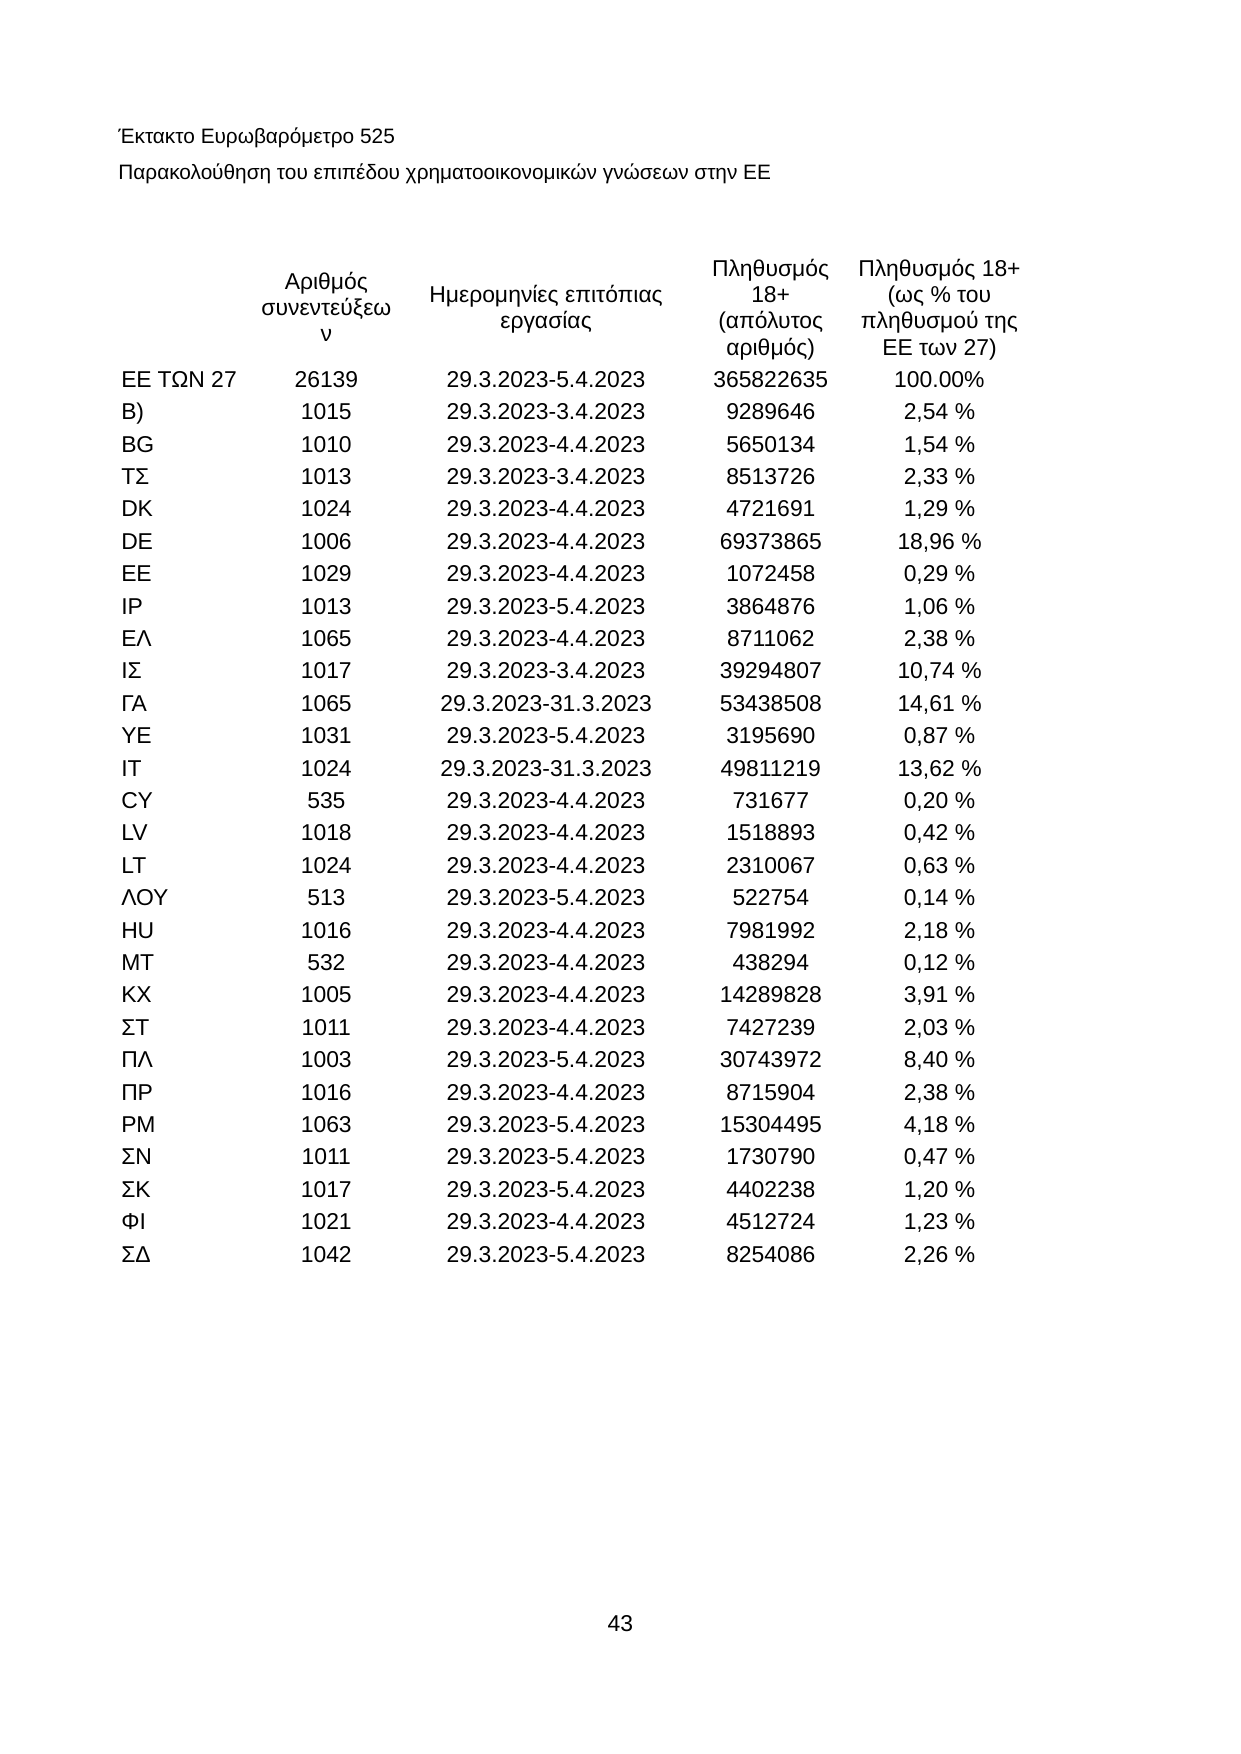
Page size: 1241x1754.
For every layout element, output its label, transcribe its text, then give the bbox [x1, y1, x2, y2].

table_cell 29.3.2023-3.4.2023 [395, 654, 696, 687]
table_cell 29.3.2023-4.4.2023 [395, 816, 696, 849]
table_cell LV [118, 816, 257, 849]
table_cell ΠΛ [118, 1043, 257, 1076]
table_cell 1,54 % [845, 428, 1034, 460]
table_cell 1031 [257, 719, 395, 752]
table_cell 1016 [257, 914, 395, 946]
table_cell 0,29 % [845, 557, 1034, 589]
table_cell 1006 [257, 525, 395, 557]
table_cell 29.3.2023-5.4.2023 [395, 590, 696, 622]
table_cell ΥΕ [118, 719, 257, 752]
table_cell 1021 [257, 1205, 395, 1237]
table_cell ΠΡ [118, 1076, 257, 1108]
table_cell 29.3.2023-4.4.2023 [395, 978, 696, 1011]
table_cell 29.3.2023-4.4.2023 [395, 1205, 696, 1237]
table_cell 522754 [696, 881, 845, 913]
table_cell 2,54 % [845, 395, 1034, 428]
table_cell 1017 [257, 654, 395, 687]
table_cell DK [118, 493, 257, 525]
table_cell 29.3.2023-31.3.2023 [395, 752, 696, 784]
table_cell 1024 [257, 493, 395, 525]
table_cell 1017 [257, 1173, 395, 1205]
table_cell 438294 [696, 946, 845, 978]
table_cell 29.3.2023-4.4.2023 [395, 428, 696, 460]
table_cell 731677 [696, 784, 845, 816]
table_cell 29.3.2023-4.4.2023 [395, 493, 696, 525]
table_cell 29.3.2023-5.4.2023 [395, 1173, 696, 1205]
table_cell 8513726 [696, 460, 845, 492]
table_cell 3864876 [696, 590, 845, 622]
table_cell ΡΜ [118, 1108, 257, 1140]
table_cell 5650134 [696, 428, 845, 460]
table_cell 1011 [257, 1140, 395, 1173]
table_cell 513 [257, 881, 395, 913]
table_cell 29.3.2023-4.4.2023 [395, 849, 696, 881]
table_cell 29.3.2023-5.4.2023 [395, 1140, 696, 1173]
table_header Πληθυσμός 18+ (απόλυτος αριθμός) [696, 252, 845, 363]
table_cell HU [118, 914, 257, 946]
table_cell ΛΟΥ [118, 881, 257, 913]
table_cell 3,91 % [845, 978, 1034, 1011]
table_cell ΣΚ [118, 1173, 257, 1205]
table_cell 2,38 % [845, 622, 1034, 654]
table_cell LT [118, 849, 257, 881]
table_cell 29.3.2023-4.4.2023 [395, 525, 696, 557]
table_cell ΤΣ [118, 460, 257, 492]
table_cell ΓΑ [118, 687, 257, 719]
table_cell 0,42 % [845, 816, 1034, 849]
table_cell 29.3.2023-4.4.2023 [395, 622, 696, 654]
table_cell 1042 [257, 1238, 395, 1270]
table_cell 2310067 [696, 849, 845, 881]
table_cell 1010 [257, 428, 395, 460]
table_cell 18,96 % [845, 525, 1034, 557]
table_cell 29.3.2023-4.4.2023 [395, 557, 696, 589]
table_cell 3195690 [696, 719, 845, 752]
table_header Αριθμός συνεντεύξεων [257, 252, 395, 363]
table_cell 29.3.2023-4.4.2023 [395, 1011, 696, 1043]
table_cell 8254086 [696, 1238, 845, 1270]
table_cell 2,18 % [845, 914, 1034, 946]
table_cell 0,87 % [845, 719, 1034, 752]
table_cell 49811219 [696, 752, 845, 784]
table_cell 1,29 % [845, 493, 1034, 525]
table_cell ΣΝ [118, 1140, 257, 1173]
table_cell 29.3.2023-4.4.2023 [395, 1076, 696, 1108]
table_cell 69373865 [696, 525, 845, 557]
table_cell 29.3.2023-5.4.2023 [395, 881, 696, 913]
table_cell 4721691 [696, 493, 845, 525]
table_cell 532 [257, 946, 395, 978]
table_header [118, 252, 257, 363]
table_cell 39294807 [696, 654, 845, 687]
table_cell 29.3.2023-5.4.2023 [395, 1043, 696, 1076]
table_cell 1013 [257, 590, 395, 622]
table_cell 0,14 % [845, 881, 1034, 913]
table_cell 0,12 % [845, 946, 1034, 978]
table_cell 8711062 [696, 622, 845, 654]
table_cell 1018 [257, 816, 395, 849]
table_cell 365822635 [696, 363, 845, 395]
table_cell 0,20 % [845, 784, 1034, 816]
table_cell 2,38 % [845, 1076, 1034, 1108]
table_cell 29.3.2023-5.4.2023 [395, 719, 696, 752]
table_cell 4512724 [696, 1205, 845, 1237]
table_cell 1024 [257, 752, 395, 784]
table_cell 1,20 % [845, 1173, 1034, 1205]
table_cell ΦΙ [118, 1205, 257, 1237]
table_cell 1072458 [696, 557, 845, 589]
table_cell 14,61 % [845, 687, 1034, 719]
table_cell 29.3.2023-4.4.2023 [395, 914, 696, 946]
table_cell 2,03 % [845, 1011, 1034, 1043]
table_cell 1518893 [696, 816, 845, 849]
table_cell 29.3.2023-31.3.2023 [395, 687, 696, 719]
table_cell 1003 [257, 1043, 395, 1076]
table_cell 2,33 % [845, 460, 1034, 492]
table_cell 535 [257, 784, 395, 816]
table_cell 7981992 [696, 914, 845, 946]
table_cell ΕΛ [118, 622, 257, 654]
table_cell ΕΕ ΤΩΝ 27 [118, 363, 257, 395]
table_cell 7427239 [696, 1011, 845, 1043]
table_cell 1,06 % [845, 590, 1034, 622]
table_cell 29.3.2023-4.4.2023 [395, 784, 696, 816]
table_cell 29.3.2023-4.4.2023 [395, 946, 696, 978]
table_cell 29.3.2023-5.4.2023 [395, 363, 696, 395]
table_cell 10,74 % [845, 654, 1034, 687]
table_cell 26139 [257, 363, 395, 395]
table_cell 29.3.2023-3.4.2023 [395, 395, 696, 428]
table_cell 1024 [257, 849, 395, 881]
table_cell ΣΤ [118, 1011, 257, 1043]
table_cell 0,63 % [845, 849, 1034, 881]
table_cell ΕΕ [118, 557, 257, 589]
table_header Ημερομηνίες επιτόπιας εργασίας [395, 252, 696, 363]
table_cell 13,62 % [845, 752, 1034, 784]
table_cell 0,47 % [845, 1140, 1034, 1173]
table_cell 1065 [257, 622, 395, 654]
table_cell 9289646 [696, 395, 845, 428]
table_cell 1063 [257, 1108, 395, 1140]
table_cell 14289828 [696, 978, 845, 1011]
table_cell 4402238 [696, 1173, 845, 1205]
table_cell 1015 [257, 395, 395, 428]
table_cell IT [118, 752, 257, 784]
table_cell 53438508 [696, 687, 845, 719]
table_cell Β) [118, 395, 257, 428]
table_cell 1065 [257, 687, 395, 719]
table_cell BG [118, 428, 257, 460]
table_cell CY [118, 784, 257, 816]
table_cell 30743972 [696, 1043, 845, 1076]
table_cell 1029 [257, 557, 395, 589]
table_cell 1005 [257, 978, 395, 1011]
table_cell ΜΤ [118, 946, 257, 978]
table_cell ΣΔ [118, 1238, 257, 1270]
table_cell 1011 [257, 1011, 395, 1043]
table_cell 15304495 [696, 1108, 845, 1140]
table_cell 29.3.2023-5.4.2023 [395, 1108, 696, 1140]
table_cell 4,18 % [845, 1108, 1034, 1140]
table_cell 1016 [257, 1076, 395, 1108]
table_cell 2,26 % [845, 1238, 1034, 1270]
table_cell 1,23 % [845, 1205, 1034, 1237]
table_cell 8,40 % [845, 1043, 1034, 1076]
table_cell 100.00% [845, 363, 1034, 395]
table_cell 29.3.2023-3.4.2023 [395, 460, 696, 492]
table_cell 8715904 [696, 1076, 845, 1108]
table_cell 1013 [257, 460, 395, 492]
table_cell ΙΣ [118, 654, 257, 687]
table_cell ΚΧ [118, 978, 257, 1011]
table_cell ΙΡ [118, 590, 257, 622]
table_cell DE [118, 525, 257, 557]
table_header Πληθυσμός 18+ (ως % του πληθυσμού της ΕΕ των 27) [845, 252, 1034, 363]
table_cell 29.3.2023-5.4.2023 [395, 1238, 696, 1270]
table_cell 1730790 [696, 1140, 845, 1173]
